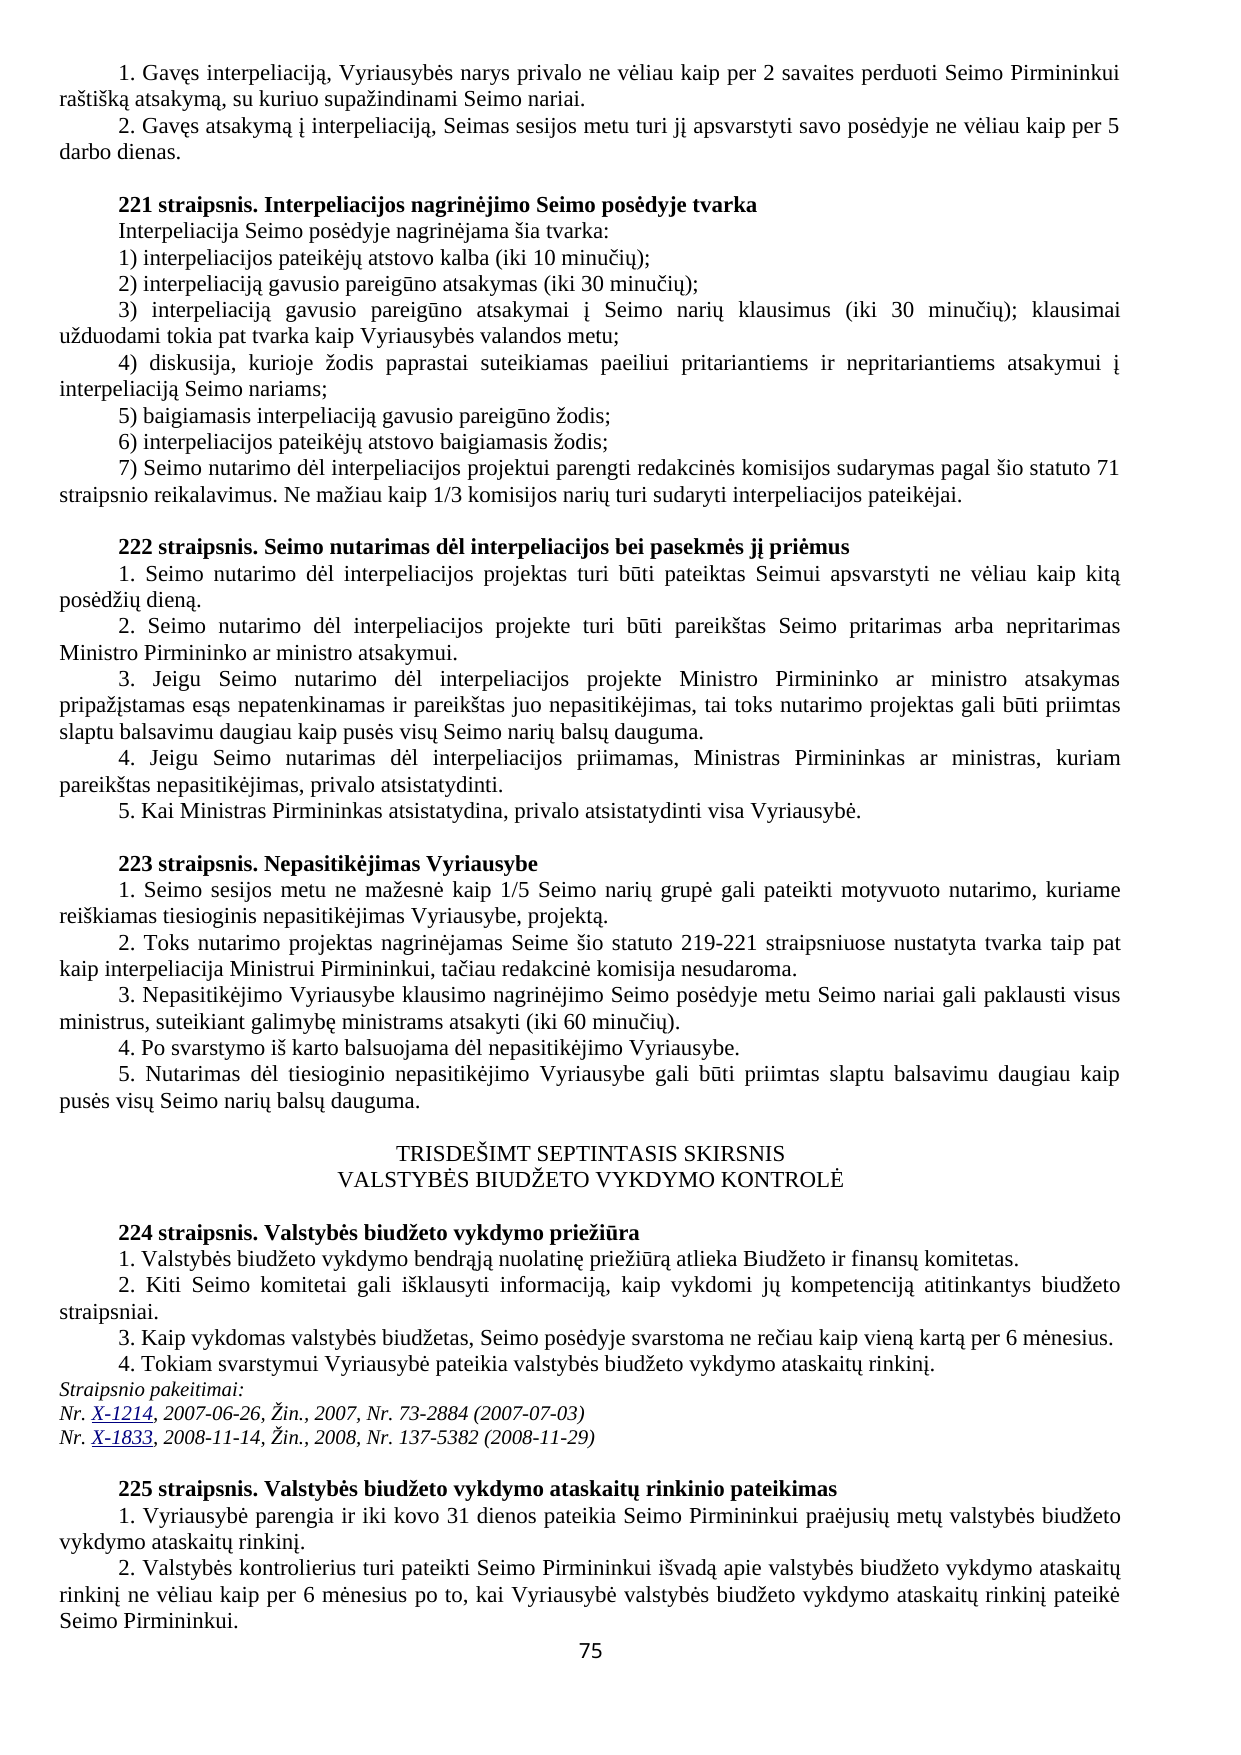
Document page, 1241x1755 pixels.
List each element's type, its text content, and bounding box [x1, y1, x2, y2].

text 3) interpeliaciją gavusio pareigūno atsakymai į Seimo narių klausimus (iki 30 minučių); klausimai užduodami tokia pat tvarka kaip Vyriausybės valandos metu; [59, 296, 1122, 349]
text TRISDEŠIMT SEPTINTASIS SKIRSNIS [59, 1139, 1122, 1166]
text Interpeliacija Seimo posėdyje nagrinėjama šia tvarka: [59, 217, 1122, 243]
text 3. Jeigu Seimo nutarimo dėl interpeliacijos projekte Ministro Pirmininko ar ministro atsakymas pripažįstamas esąs nepatenkinamas ir pareikštas juo nepasitikėjimas, tai toks nutarimo projektas gali būti priimtas slaptu balsavimu daugiau kaip pusės visų Seimo narių balsų dauguma. [59, 665, 1122, 744]
text 222 straipsnis. Seimo nutarimas dėl interpeliacijos bei pasekmės jį priėmus [59, 533, 1122, 560]
text 7) Seimo nutarimo dėl interpeliacijos projektui parengti redakcinės komisijos sudarymas pagal šio statuto 71 straipsnio reikalavimus. Ne mažiau kaip 1/3 komisijos narių turi sudaryti interpeliacijos pateikėjai. [59, 454, 1122, 507]
text 2. Valstybės kontrolierius turi pateikti Seimo Pirmininkui išvadą apie valstybės biudžeto vykdymo ataskaitų rinkinį ne vėliau kaip per 6 mėnesius po to, kai Vyriausybė valstybės biudžeto vykdymo ataskaitų rinkinį pateikė Seimo Pirmininkui. [59, 1554, 1122, 1633]
text VALSTYBĖS BIUDŽETO VYKDYMO KONTROLĖ [59, 1166, 1122, 1192]
text 5. Nutarimas dėl tiesioginio nepasitikėjimo Vyriausybe gali būti priimtas slaptu balsavimu daugiau kaip pusės visų Seimo narių balsų dauguma. [59, 1061, 1122, 1113]
text 2. Toks nutarimo projektas nagrinėjamas Seime šio statuto 219-221 straipsniuose nustatyta tvarka taip pat kaip interpeliacija Ministrui Pirmininkui, tačiau redakcinė komisija nesudaroma. [59, 929, 1122, 981]
text Straipsnio pakeitimai: [59, 1377, 1122, 1401]
text 4. Jeigu Seimo nutarimas dėl interpeliacijos priimamas, Ministras Pirmininkas ar ministras, kuriam pareikštas nepasitikėjimas, privalo atsistatydinti. [59, 744, 1122, 797]
text 1. Seimo sesijos metu ne mažesnė kaip 1/5 Seimo narių grupė gali pateikti motyvuoto nutarimo, kuriame reiškiamas tiesioginis nepasitikėjimas Vyriausybe, projektą. [59, 876, 1122, 929]
text Nr. X-1214, 2007-06-26, Žin., 2007, Nr. 73-2884 (2007-07-03) [59, 1401, 1122, 1425]
text 2. Kiti Seimo komitetai gali išklausyti informaciją, kaip vykdomi jų kompetenciją atitinkantys biudžeto straipsniai. [59, 1271, 1122, 1324]
text 224 straipsnis. Valstybės biudžeto vykdymo priežiūra [59, 1219, 1122, 1245]
text 4. Po svarstymo iš karto balsuojama dėl nepasitikėjimo Vyriausybe. [59, 1034, 1122, 1061]
text Nr. X-1833, 2008-11-14, Žin., 2008, Nr. 137-5382 (2008-11-29) [59, 1425, 1122, 1449]
text 2. Gavęs atsakymą į interpeliaciją, Seimas sesijos metu turi jį apsvarstyti savo posėdyje ne vėliau kaip per 5 darbo dienas. [59, 112, 1122, 164]
text 3. Nepasitikėjimo Vyriausybe klausimo nagrinėjimo Seimo posėdyje metu Seimo nariai gali paklausti visus ministrus, suteikiant galimybę ministrams atsakyti (iki 60 minučių). [59, 981, 1122, 1034]
text 5) baigiamasis interpeliaciją gavusio pareigūno žodis; [59, 402, 1122, 428]
text 221 straipsnis. Interpeliacijos nagrinėjimo Seimo posėdyje tvarka [59, 191, 1122, 217]
text 4. Tokiam svarstymui Vyriausybė pateikia valstybės biudžeto vykdymo ataskaitų rinkinį. [59, 1350, 1122, 1377]
text 1) interpeliacijos pateikėjų atstovo kalba (iki 10 minučių); [59, 243, 1122, 270]
text 5. Kai Ministras Pirmininkas atsistatydina, privalo atsistatydinti visa Vyriausybė. [59, 797, 1122, 823]
text 3. Kaip vykdomas valstybės biudžetas, Seimo posėdyje svarstoma ne rečiau kaip vieną kartą per 6 mėnesius. [59, 1324, 1122, 1350]
text 2. Seimo nutarimo dėl interpeliacijos projekte turi būti pareikštas Seimo pritarimas arba nepritarimas Ministro Pirmininko ar ministro atsakymui. [59, 612, 1122, 665]
text 223 straipsnis. Nepasitikėjimas Vyriausybe [59, 850, 1122, 876]
text 225 straipsnis. Valstybės biudžeto vykdymo ataskaitų rinkinio pateikimas [59, 1475, 1122, 1502]
text 2) interpeliaciją gavusio pareigūno atsakymas (iki 30 minučių); [59, 270, 1122, 296]
text 1. Vyriausybė parengia ir iki kovo 31 dienos pateikia Seimo Pirmininkui praėjusių metų valstybės biudžeto vykdymo ataskaitų rinkinį. [59, 1502, 1122, 1554]
text 4) diskusija, kurioje žodis paprastai suteikiamas paeiliui pritariantiems ir nepritariantiems atsakymui į interpeliaciją Seimo nariams; [59, 349, 1122, 402]
text 1. Seimo nutarimo dėl interpeliacijos projektas turi būti pateiktas Seimui apsvarstyti ne vėliau kaip kitą posėdžių dieną. [59, 560, 1122, 612]
text 1. Valstybės biudžeto vykdymo bendrąją nuolatinę priežiūrą atlieka Biudžeto ir finansų komitetas. [59, 1245, 1122, 1271]
text 6) interpeliacijos pateikėjų atstovo baigiamasis žodis; [59, 428, 1122, 454]
text 1. Gavęs interpeliaciją, Vyriausybės narys privalo ne vėliau kaip per 2 savaites perduoti Seimo Pirmininkui raštišką atsakymą, su kuriuo supažindinami Seimo nariai. [59, 59, 1122, 112]
